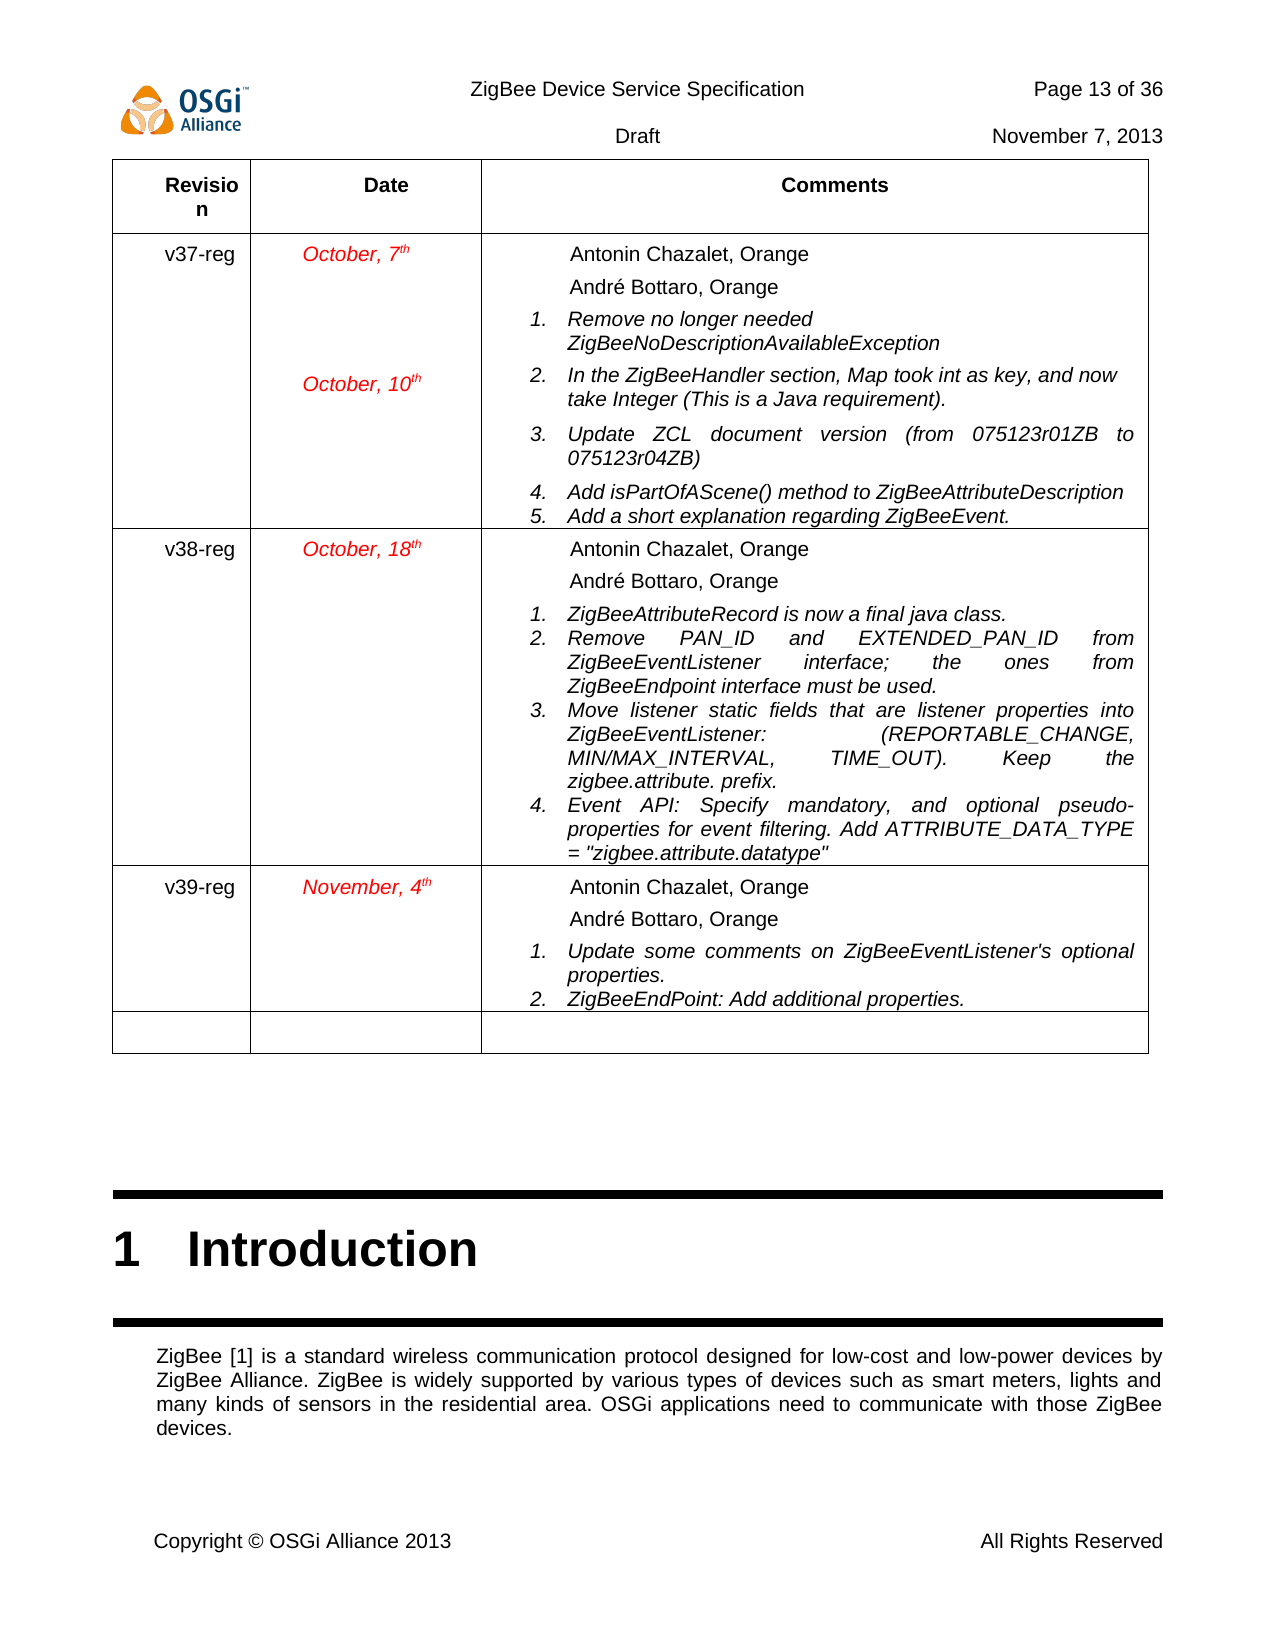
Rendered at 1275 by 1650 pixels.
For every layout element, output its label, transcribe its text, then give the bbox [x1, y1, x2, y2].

table_cell Antonin Chazalet, Orange André Bottaro, Orange Update some comments on ZigBeeEventListener's optional properties. ZigBeeEndPoint: Add additional properties. [482, 866, 1148, 1011]
table_cell v39-reg [113, 866, 250, 1011]
table_header Date [251, 160, 481, 233]
subtitle Introduction [112, 1191, 1163, 1327]
table_cell Antonin Chazalet, Orange André Bottaro, Orange ZigBeeAttributeRecord is now a final java class. Remove PAN_ID and EXTENDED_PAN_ID from ZigBeeEventListener interface; the ones from ZigBeeEndpoint interface must be used. Move listener static fields that are listener properties into ZigBeeEventListener: (REPORTABLE_CHANGE, MIN/MAX_INTERVAL, TIME_OUT). Keep the zigbee.attribute. prefix. Event API: Specify mandatory, and optional pseudo-properties for event filtering. Add ATTRIBUTE_DATA_TYPE = "zigbee.attribute.datatype" [482, 529, 1148, 865]
table_cell [113, 1012, 250, 1053]
table_cell November, 4th [251, 866, 481, 1011]
table_cell [482, 1012, 1148, 1053]
table_cell [251, 1012, 481, 1053]
table_cell October, 7th October, 10th [251, 234, 481, 528]
text ZigBee [1]. is a standard wireless communication protocol designed for low-cost and low-power devices by ZigBee Alliance. ZigBee is widely supported by various types of devices such as smart meters, lights and many kinds of sensors in the residential area. OSGi applications need to communicate with those ZigBee devices. [156, 1343, 1163, 1439]
table_cell October, 18th [251, 529, 481, 865]
table_header Comments [482, 160, 1148, 233]
table_header Revision [113, 160, 250, 233]
table_cell Antonin Chazalet, Orange André Bottaro, Orange Remove no longer needed ZigBeeNoDescriptionAvailableException In the ZigBeeHandler section, Map took int as key, and now take Integer (This is a Java requirement). Update ZCL document version (from 075123r01ZB to 075123r04ZB) Add isPartOfAScene() method to ZigBeeAttributeDescription Add a short explanation regarding ZigBeeEvent. [482, 234, 1148, 528]
table_cell v38-reg [113, 529, 250, 865]
picture [113, 78, 257, 142]
table_cell v37-reg [113, 234, 250, 528]
